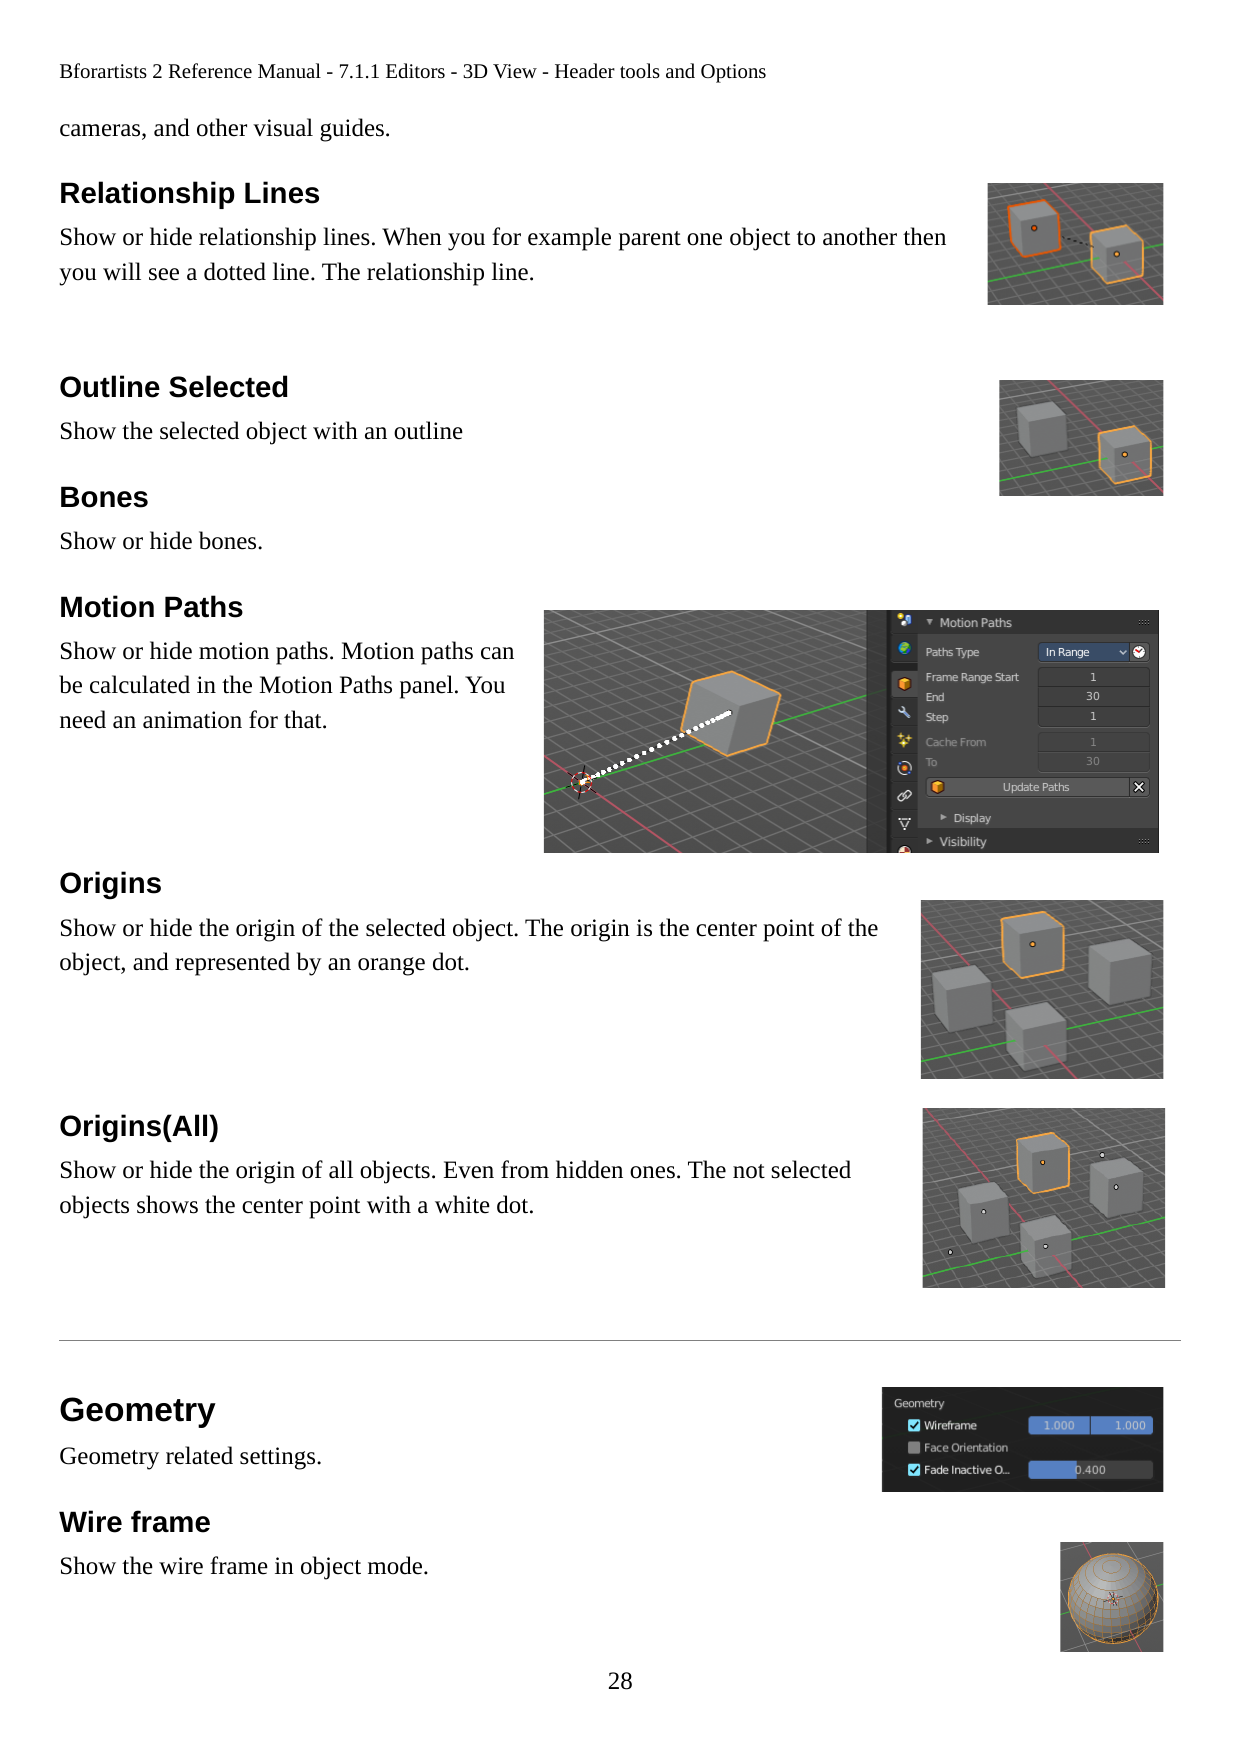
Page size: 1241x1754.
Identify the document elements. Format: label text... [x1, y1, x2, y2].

text Show or hide the origin of all objects. Even from hidden ones. The not selected objects shows the center point with a white dot. [59, 1155, 922, 1218]
text Show or hide the origin of the selected object. The origin is the center point of the object, and represented by an orange dot. [59, 913, 920, 976]
picture [987, 183, 1164, 305]
picture [543, 610, 1159, 853]
subtitle Geometry [59, 1390, 881, 1429]
subtitle [1166, 1109, 1181, 1143]
text Show or hide bones. [59, 526, 1181, 554]
subtitle Wire frame [59, 1505, 1181, 1538]
subtitle Origins [59, 866, 1181, 900]
subtitle [1164, 1390, 1181, 1429]
subtitle Motion Paths [59, 589, 1181, 623]
picture [999, 380, 1164, 496]
picture [1060, 1542, 1164, 1652]
subtitle Origins(All) [59, 1109, 922, 1143]
subtitle Bones [59, 479, 1181, 513]
text Show or hide relationship lines. When you for example parent one object to another then you will see a dotted line. The relationship line. [59, 222, 987, 286]
text Show or hide motion paths. Motion paths can be calculated in the Motion Paths panel. You need an animation for that. [59, 636, 543, 733]
text Show the selected object with an outline [59, 416, 999, 445]
picture [881, 1387, 1164, 1492]
picture [922, 1108, 1166, 1288]
subtitle Relationship Lines [59, 176, 1181, 210]
text cameras, and other visual guides. [59, 113, 1181, 141]
picture [920, 900, 1164, 1079]
subtitle Outline Selected [59, 370, 1181, 403]
text Geometry related settings. [59, 1441, 881, 1470]
text Show the wire frame in object mode. [59, 1551, 1060, 1580]
